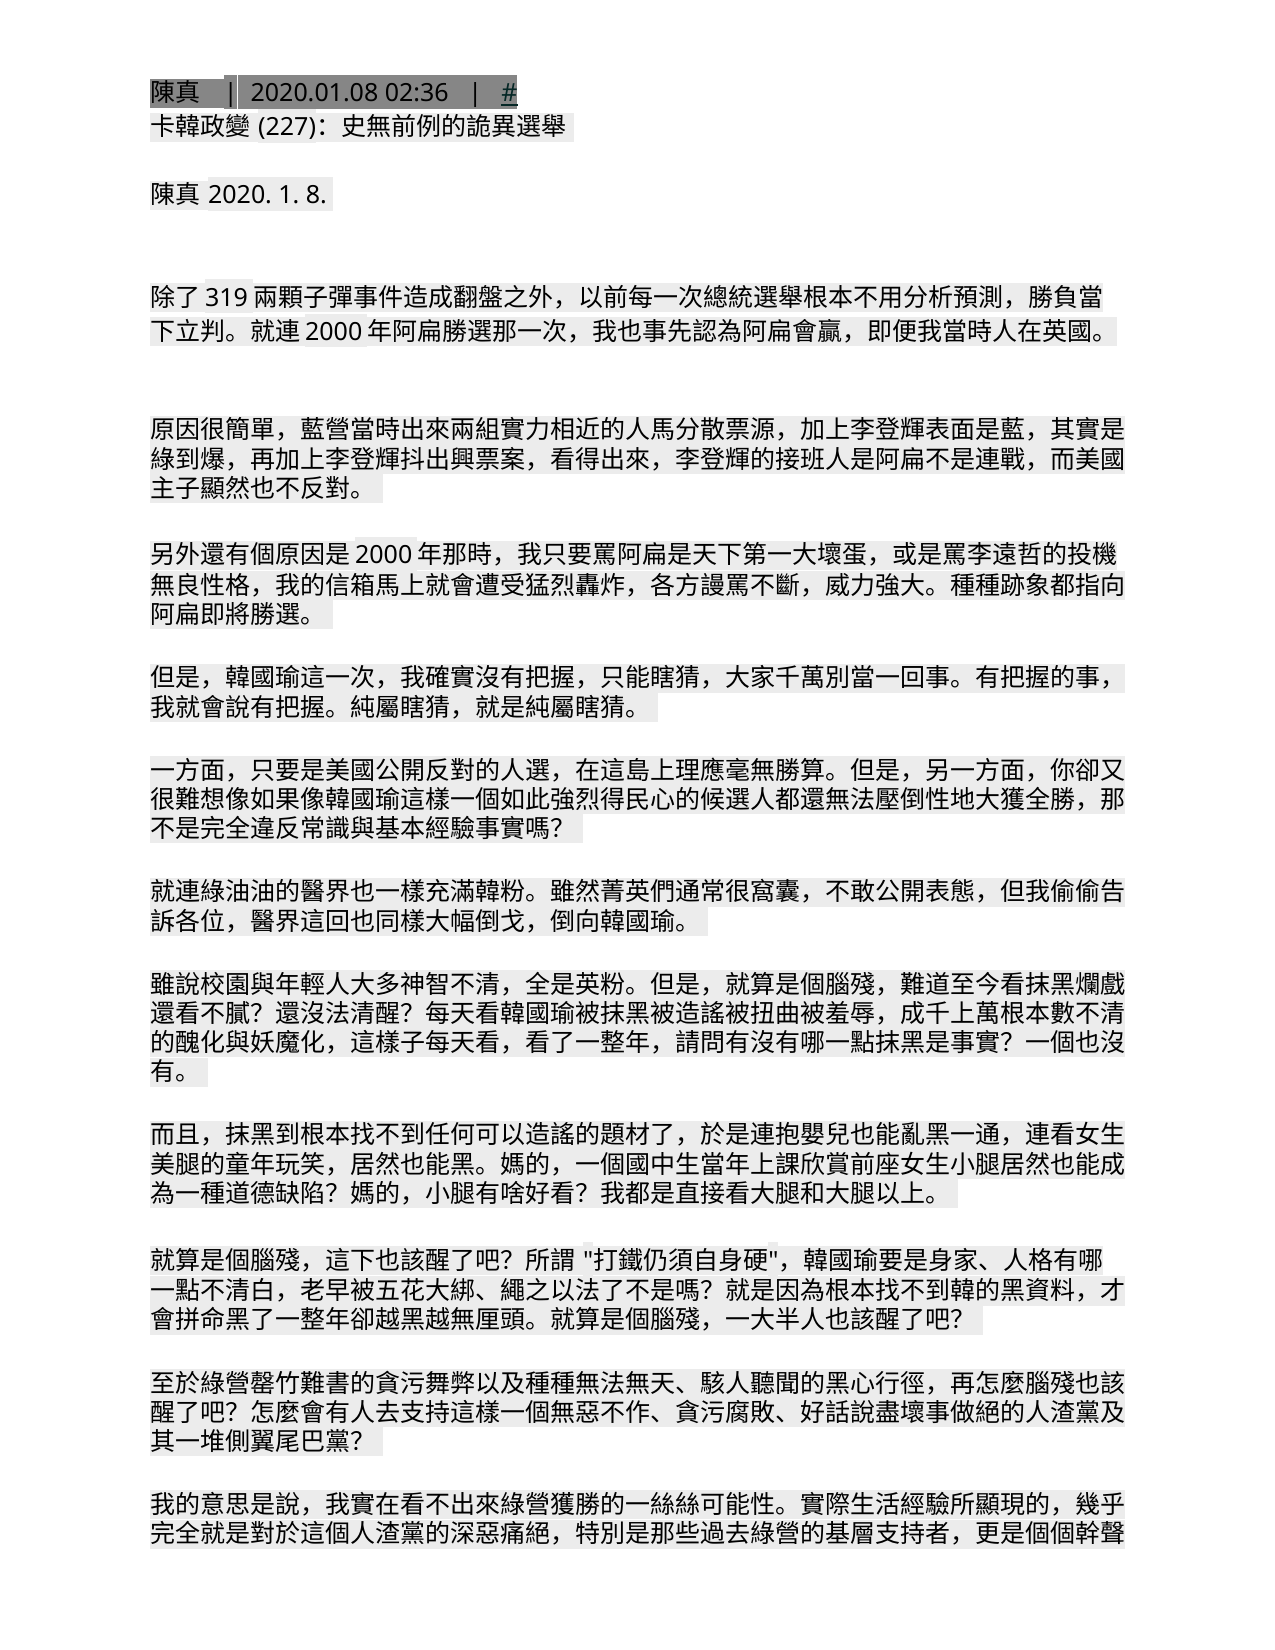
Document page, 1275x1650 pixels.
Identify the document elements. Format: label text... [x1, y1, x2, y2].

text 卡韓政變 (227)：史無前例的詭異選舉 陳真 2020. 1. 8. 除了319兩顆子彈事件造成翻盤之外，以前每一次總統選舉根本不用分析預測，勝負當下立判。就連2000年阿扁勝選那一次，我也事先認為阿扁會贏，即便我當時人在英國。 原因很簡單，藍營當時出來兩組實力相近的人馬分散票源，加上李登輝表面是藍，其實是綠到爆，再加上李登輝抖出興票案，看得出來，李登輝的接班人是阿扁不是連戰，而美國主子顯然也不反對。 另外還有個原因是2000年那時，我只要罵阿扁是天下第一大壞蛋，或是罵李遠哲的投機無良性格，我的信箱馬上就會遭受猛烈轟炸，各方謾罵不斷，威力強大。種種跡象都指向阿扁即將勝選。 但是，韓國瑜這一次，我確實沒有把握，只能瞎猜，大家千萬別當一回事。有把握的事，我就會說有把握。純屬瞎猜，就是純屬瞎猜。 一方面，只要是美國公開反對的人選，在這島上理應毫無勝算。但是，另一方面，你卻又很難想像如果像韓國瑜這樣一個如此強烈得民心的候選人都還無法壓倒性地大獲全勝，那不是完全違反常識與基本經驗事實嗎？ 就連綠油油的醫界也一樣充滿韓粉。雖然菁英們通常很窩囊，不敢公開表態，但我偷偷告訴各位，醫界這回也同樣大幅倒戈，倒向韓國瑜。 雖說校園與年輕人大多神智不清，全是英粉。但是，就算是個腦殘，難道至今看抹黑爛戲還看不膩？還沒法清醒？每天看韓國瑜被抹黑被造謠被扭曲被羞辱，成千上萬根本數不清的醜化與妖魔化，這樣子每天看，看了一整年，請問有沒有哪一點抹黑是事實？一個也沒有。 而且，抹黑到根本找不到任何可以造謠的題材了，於是連抱嬰兒也能亂黑一通，連看女生美腿的童年玩笑，居然也能黑。媽的，一個國中生當年上課欣賞前座女生小腿居然也能成為一種道德缺陷？媽的，小腿有啥好看？我都是直接看大腿和大腿以上。 就算是個腦殘，這下也該醒了吧？所謂 "打鐵仍須自身硬"，韓國瑜要是身家、人格有哪一點不清白，老早被五花大綁、繩之以法了不是嗎？就是因為根本找不到韓的黑資料，才會拼命黑了一整年卻越黑越無厘頭。就算是個腦殘，一大半人也該醒了吧？ 至於綠營罄竹難書的貪污舞弊以及種種無法無天、駭人聽聞的黑心行徑，再怎麼腦殘也該醒了吧？怎麼會有人去支持這樣一個無惡不作、貪污腐敗、好話說盡壞事做絕的人渣黨及其一堆側翼尾巴黨？ 我的意思是說，我實在看不出來綠營獲勝的一絲絲可能性。實際生活經驗所顯現的，幾乎完全就是對於這個人渣黨的深惡痛絕，特別是那些過去綠營的基層支持者，更是個個幹聲 [150, 109, 1125, 1549]
text 陳真 | 2020.01.08 02:36 | # [150, 75, 1125, 109]
